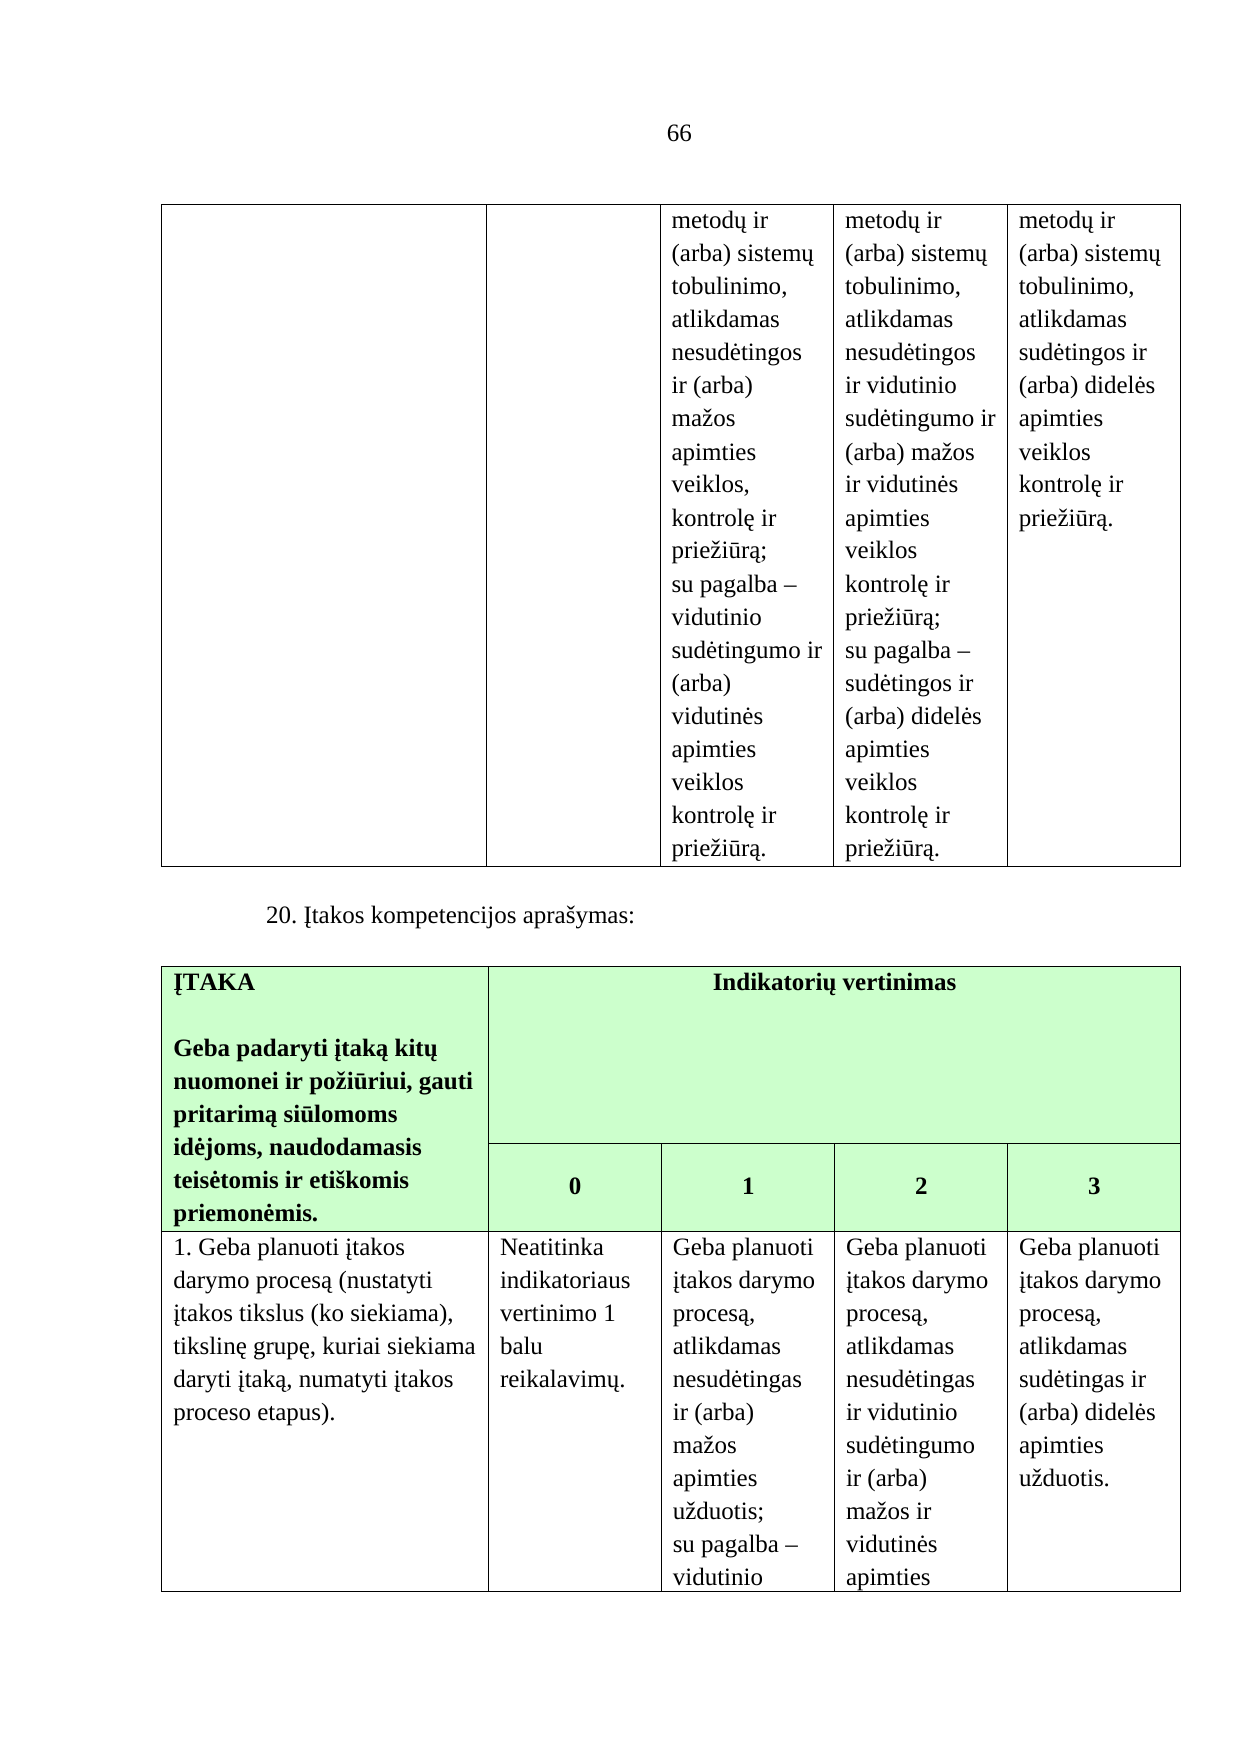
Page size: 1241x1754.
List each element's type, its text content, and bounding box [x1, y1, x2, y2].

table_cell 3 [1008, 1144, 1180, 1231]
table_cell Neatitinka indikatoriaus vertinimo 1 balu reikalavimų. [489, 1232, 661, 1591]
text 20. Įtakos kompetencijos aprašymas: [177, 900, 1181, 929]
table_cell 1 [662, 1144, 834, 1231]
table_cell metodų ir (arba) sistemų tobulinimo, atlikdamas nesudėtingos ir (arba) mažos apimties veiklos, kontrolę ir priežiūrą; su pagalba – vidutinio sudėtingumo ir (arba) vidutinės apimties veiklos kontrolę ir priežiūrą. [661, 205, 833, 866]
table_cell [487, 205, 660, 866]
table_cell [162, 205, 486, 866]
table_cell Geba planuoti įtakos darymo procesą, atlikdamas nesudėtingas ir vidutinio sudėtingumo ir (arba) mažos ir vidutinės apimties [835, 1232, 1007, 1591]
table_cell metodų ir (arba) sistemų tobulinimo, atlikdamas sudėtingos ir (arba) didelės apimties veiklos kontrolę ir priežiūrą. [1008, 205, 1180, 866]
table_header Indikatorių vertinimas [489, 967, 1180, 1143]
table_cell Geba planuoti įtakos darymo procesą, atlikdamas nesudėtingas ir (arba) mažos apimties užduotis; su pagalba –vidutinio [662, 1232, 834, 1591]
table_cell 0 [489, 1144, 661, 1231]
table_header ĮTAKA Geba padaryti įtaką kitų nuomonei ir požiūriui, gauti pritarimą siūlomoms idėjoms, naudodamasis teisėtomis ir etiškomis priemonėmis. [162, 967, 488, 1231]
table_cell 2 [835, 1144, 1007, 1231]
table_cell 1. Geba planuoti įtakos darymo procesą (nustatyti įtakos tikslus (ko siekiama), tikslinę grupę, kuriai siekiama daryti įtaką, numatyti įtakos proceso etapus). [162, 1232, 488, 1591]
table_cell Geba planuoti įtakos darymo procesą, atlikdamas sudėtingas ir (arba) didelės apimties užduotis. [1008, 1232, 1180, 1591]
table_cell metodų ir (arba) sistemų tobulinimo, atlikdamas nesudėtingos ir vidutinio sudėtingumo ir (arba) mažos ir vidutinės apimties veiklos kontrolę ir priežiūrą; su pagalba –sudėtingos ir (arba) didelės apimties veiklos kontrolę ir priežiūrą. [834, 205, 1007, 866]
